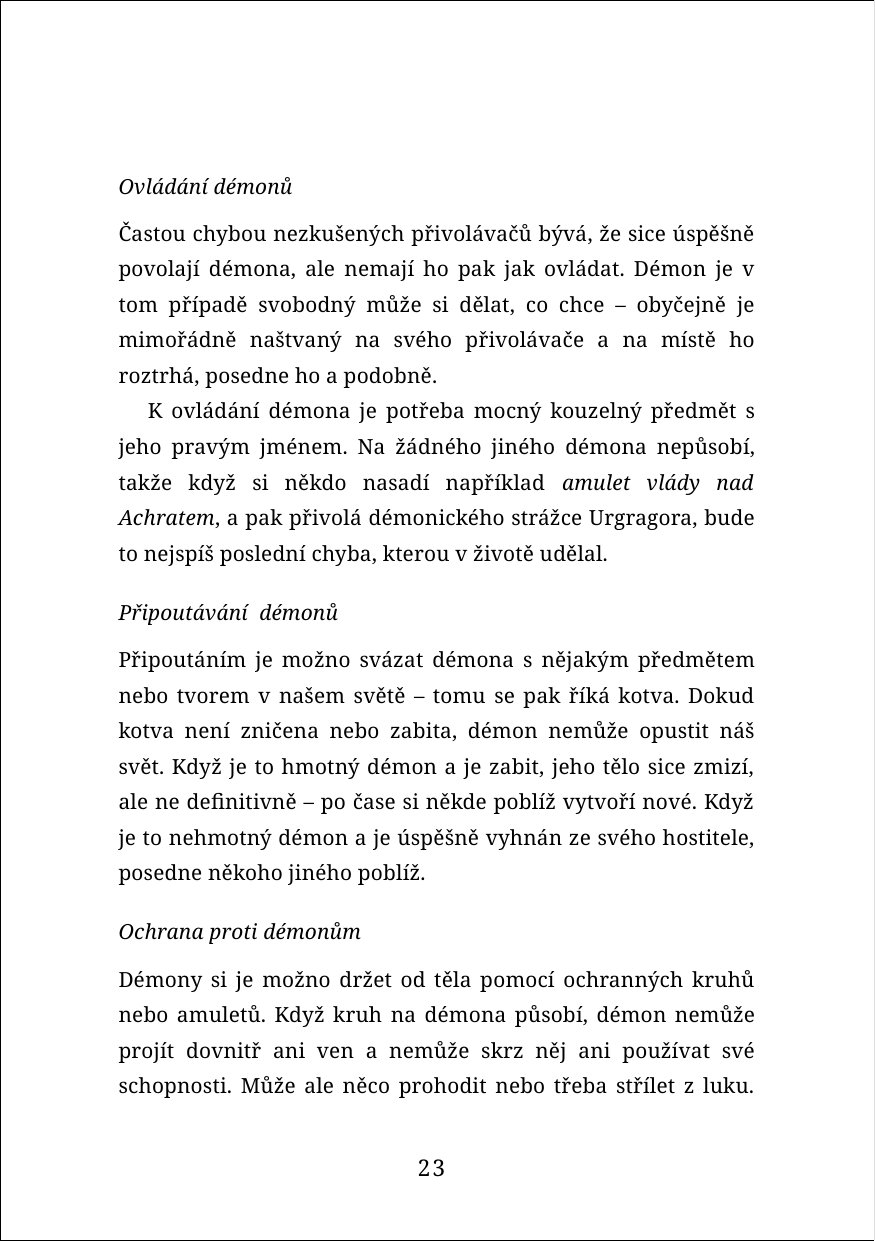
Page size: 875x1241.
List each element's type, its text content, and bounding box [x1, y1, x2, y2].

text Démony si je možno držet od těla pomocí ochranných kruhů nebo amuletů. Když kruh na démona působí, démon nemůže projít dovnitř ani ven a nemůže skrz něj ani používat své schopnosti. Může ale něco prohodit nebo třeba střílet z luku. [118, 965, 756, 1100]
text Častou chybou nezkušených přivolávačů bývá, že sice úspěšně povolají démona, ale nemají ho pak jak ovládat. Démon je v tom případě svobodný může si dělat, co chce – obyčejně je mimořádně naštvaný na svého přivolávače a na místě ho roztrhá, posedne ho a podobně. K ovládání démona je potřeba mocný kouzelný předmět s jeho pravým jménem. Na žádného jiného démona nepůsobí, takže když si někdo nasadí například amulet vlády nad Achratem, a pak přivolá démonického strážce Urgragora, bude to nejspíš poslední chyba, kterou v životě udělal. [118, 219, 756, 567]
text Připoutávání démonů [118, 598, 756, 626]
text Ovládání démonů [118, 172, 756, 200]
text Připoutáním je možno svázat démona s nějakým předmětem nebo tvorem v našem světě – tomu se pak říká kotva. Dokud kotva není zničena nebo zabita, démon nemůže opustit náš svět. Když je to hmotný démon a je zabit, jeho tělo sice zmizí, ale ne definitivně – po čase si někde poblíž vytvoří nové. Když je to nehmotný démon a je úspěšně vyhnán ze svého hostitele, posedne někoho jiného poblíž. [118, 645, 756, 887]
text Ochrana proti démonům [118, 917, 756, 946]
